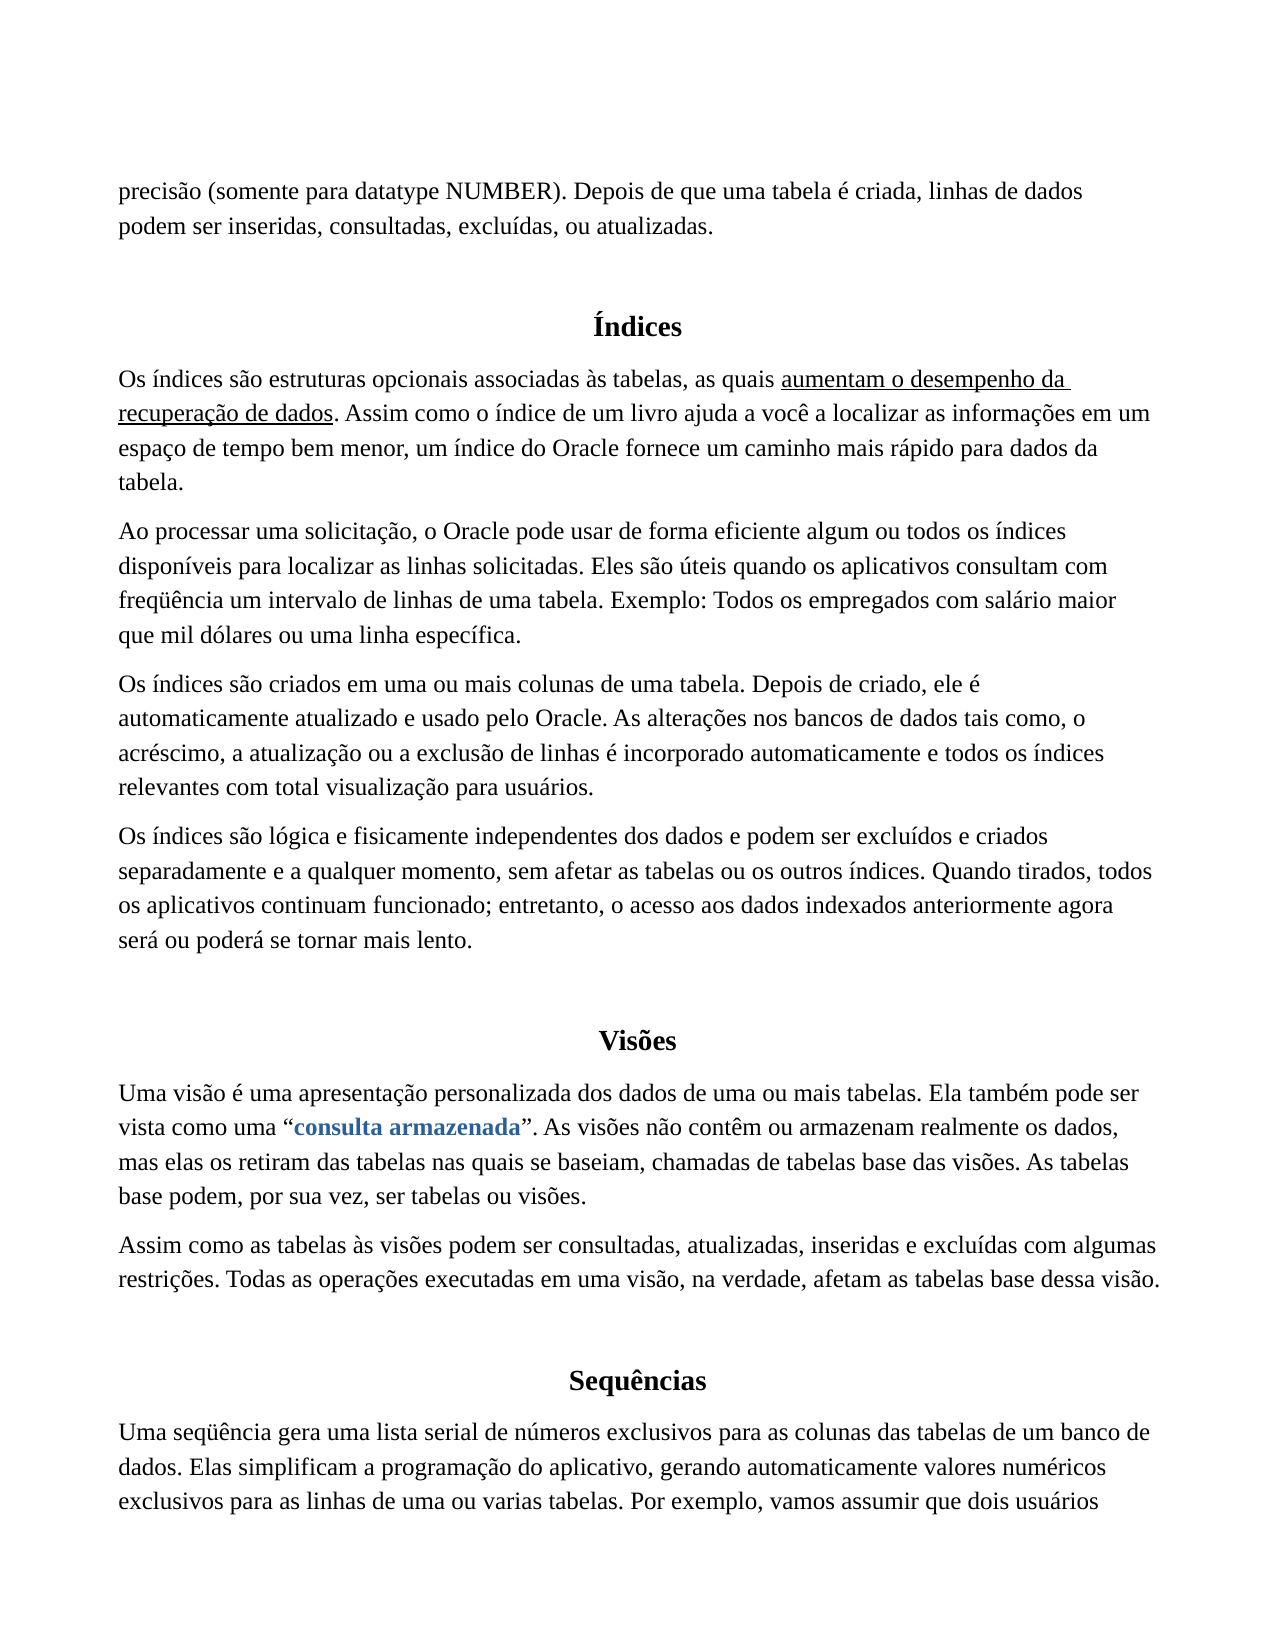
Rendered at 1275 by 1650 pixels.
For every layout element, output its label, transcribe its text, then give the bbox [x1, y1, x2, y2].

text Os índices são criados em uma ou mais colunas de uma tabela. Depois de criado, ele é automaticamente atualizado e usado pelo Oracle. As alterações nos bancos de dados tais como, o acréscimo, a atualização ou a exclusão de linhas é incorporado automaticamente e todos os índices relevantes com total visualização para usuários. [118, 669, 1157, 801]
text precisão (somente para datatype NUMBER). Depois de que uma tabela é criada, linhas de dados podem ser inseridas, consultadas, excluídas, ou atualizadas. [118, 176, 1157, 239]
text Assim como as tabelas às visões podem ser consultadas, atualizadas, inseridas e excluídas com algumas restrições. Todas as operações executadas em uma visão, na verdade, afetam as tabelas base dessa visão. [118, 1230, 1174, 1293]
text Uma visão é uma apresentação personalizada dos dados de uma ou mais tabelas. Ela também pode ser vista como uma “consulta armazenada”. As visões não contêm ou armazenam realmente os dados, mas elas os retiram das tabelas nas quais se baseiam, chamadas de tabelas base das visões. As tabelas base podem, por sua vez, ser tabelas ou visões. [118, 1078, 1157, 1210]
text Índices [118, 309, 1157, 342]
text Os índices são lógica e fisicamente independentes dos dados e podem ser excluídos e criados separadamente e a qualquer momento, sem afetar as tabelas ou os outros índices. Quando tirados, todos os aplicativos continuam funcionado; entretanto, o acesso aos dados indexados anteriormente agora será ou poderá se tornar mais lento. [118, 821, 1157, 953]
text Os índices são estruturas opcionais associadas às tabelas, as quais aumentam o desempenho da recuperação de dados. Assim como o índice de um livro ajuda a você a localizar as informações em um espaço de tempo bem menor, um índice do Oracle fornece um caminho mais rápido para dados da tabela. [118, 364, 1157, 496]
text Ao processar uma solicitação, o Oracle pode usar de forma eficiente algum ou todos os índices disponíveis para localizar as linhas solicitadas. Eles são úteis quando os aplicativos consultam com freqüência um intervalo de linhas de uma tabela. Exemplo: Todos os empregados com salário maior que mil dólares ou uma linha específica. [118, 516, 1157, 648]
text Visões [118, 1023, 1157, 1056]
text Sequências [118, 1363, 1157, 1396]
text Uma seqüência gera uma lista serial de números exclusivos para as colunas das tabelas de um banco de dados. Elas simplificam a programação do aplicativo, gerando automaticamente valores numéricos exclusivos para as linhas de uma ou varias tabelas. Por exemplo, vamos assumir que dois usuários [118, 1417, 1157, 1515]
